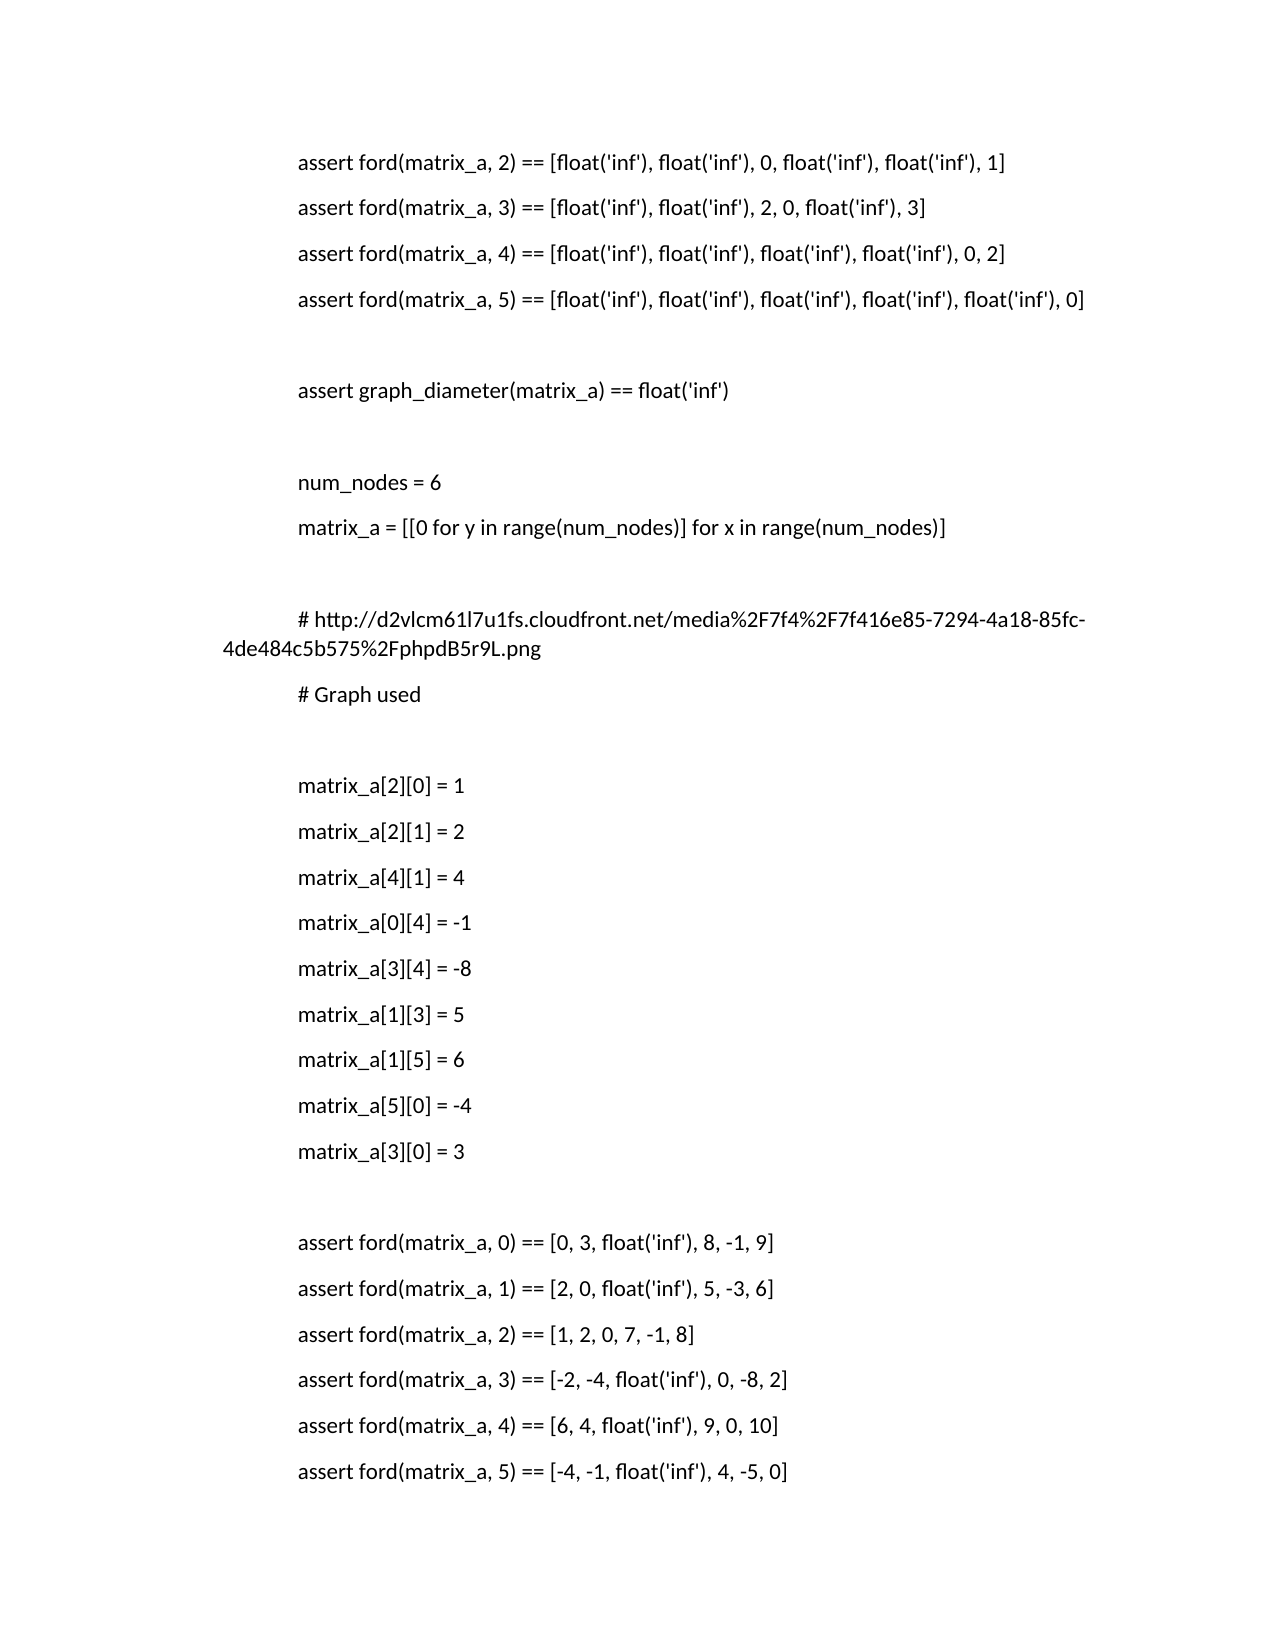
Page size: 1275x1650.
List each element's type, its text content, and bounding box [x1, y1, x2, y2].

list matrix_a[2][0] = 1 [223, 771, 1127, 799]
list assert ford(matrix_a, 2) == [float('inf'), float('inf'), 0, float('inf'), float('inf'), 1] [223, 148, 1127, 176]
list assert ford(matrix_a, 1) == [2, 0, float('inf'), 5, -3, 6] [223, 1274, 1127, 1302]
list matrix_a[5][0] = -4 [223, 1091, 1127, 1119]
list matrix_a[2][1] = 2 [223, 817, 1127, 845]
list matrix_a[1][5] = 6 [223, 1046, 1127, 1073]
list assert ford(matrix_a, 2) == [1, 2, 0, 7, -1, 8] [223, 1320, 1127, 1348]
list assert ford(matrix_a, 4) == [6, 4, float('inf'), 9, 0, 10] [223, 1411, 1127, 1439]
list matrix_a[0][4] = -1 [223, 908, 1127, 936]
list assert ford(matrix_a, 5) == [float('inf'), float('inf'), float('inf'), float('inf'), float('inf'), 0] [223, 285, 1127, 313]
list matrix_a = [[0 for y in range(num_nodes)] for x in range(num_nodes)] [223, 513, 1127, 541]
list num_nodes = 6 [223, 468, 1127, 496]
list assert ford(matrix_a, 0) == [0, 3, float('inf'), 8, -1, 9] [223, 1228, 1127, 1256]
list matrix_a[4][1] = 4 [223, 863, 1127, 891]
list matrix_a[3][4] = -8 [223, 954, 1127, 982]
list matrix_a[1][3] = 5 [223, 1000, 1127, 1028]
list assert ford(matrix_a, 5) == [-4, -1, float('inf'), 4, -5, 0] [223, 1457, 1127, 1485]
list assert ford(matrix_a, 3) == [float('inf'), float('inf'), 2, 0, float('inf'), 3] [223, 193, 1127, 221]
list assert graph_diameter(matrix_a) == float('inf') [223, 376, 1127, 404]
list assert ford(matrix_a, 3) == [-2, -4, float('inf'), 0, -8, 2] [223, 1366, 1127, 1394]
list matrix_a[3][0] = 3 [223, 1137, 1127, 1165]
list # Graph used [223, 680, 1127, 708]
list assert ford(matrix_a, 4) == [float('inf'), float('inf'), float('inf'), float('inf'), 0, 2] [223, 239, 1127, 267]
list # http://d2vlcm61l7u1fs.cloudfront.net/media%2F7f4%2F7f416e85-7294-4a18-85fc-4de484c5b575%2FphpdB5r9L.png [223, 605, 1127, 662]
